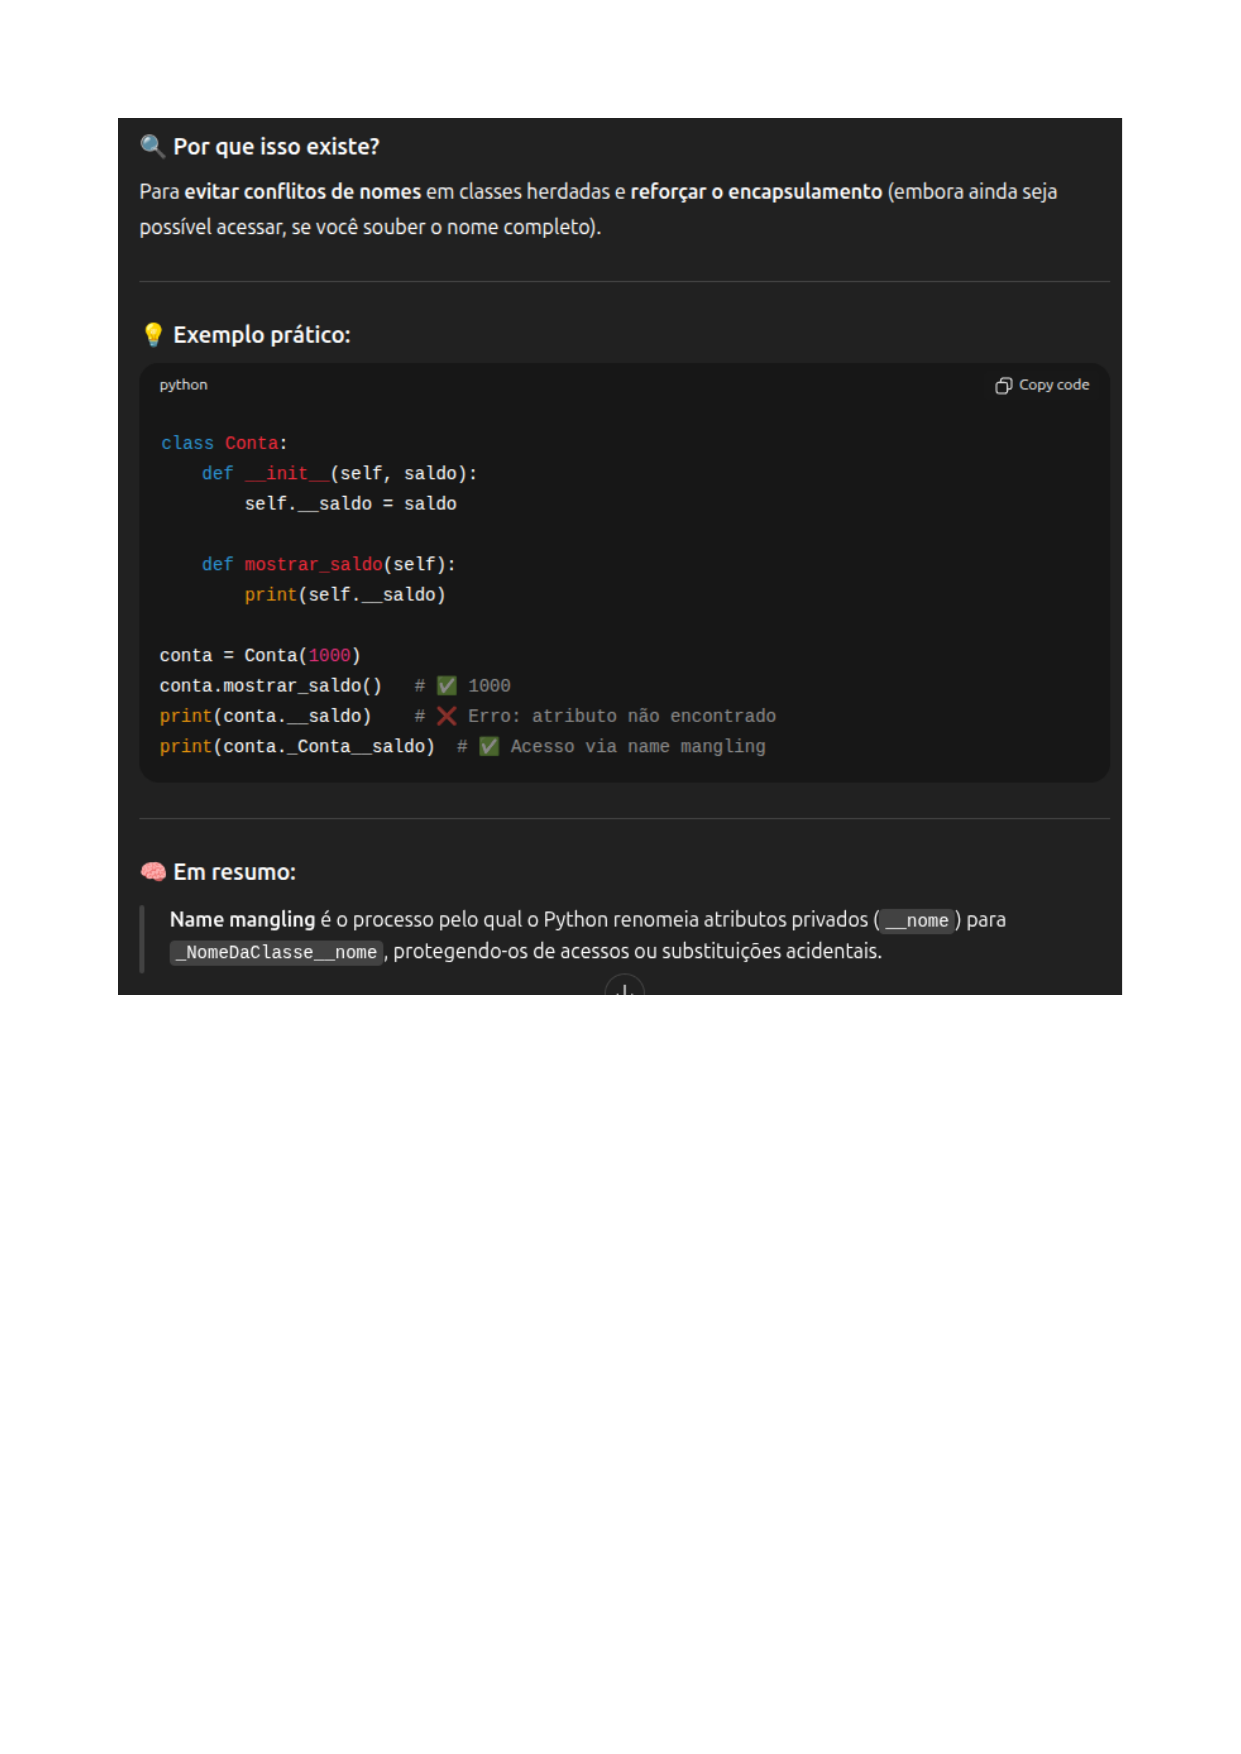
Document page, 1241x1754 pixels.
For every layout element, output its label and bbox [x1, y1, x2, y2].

picture [118, 118, 1123, 995]
